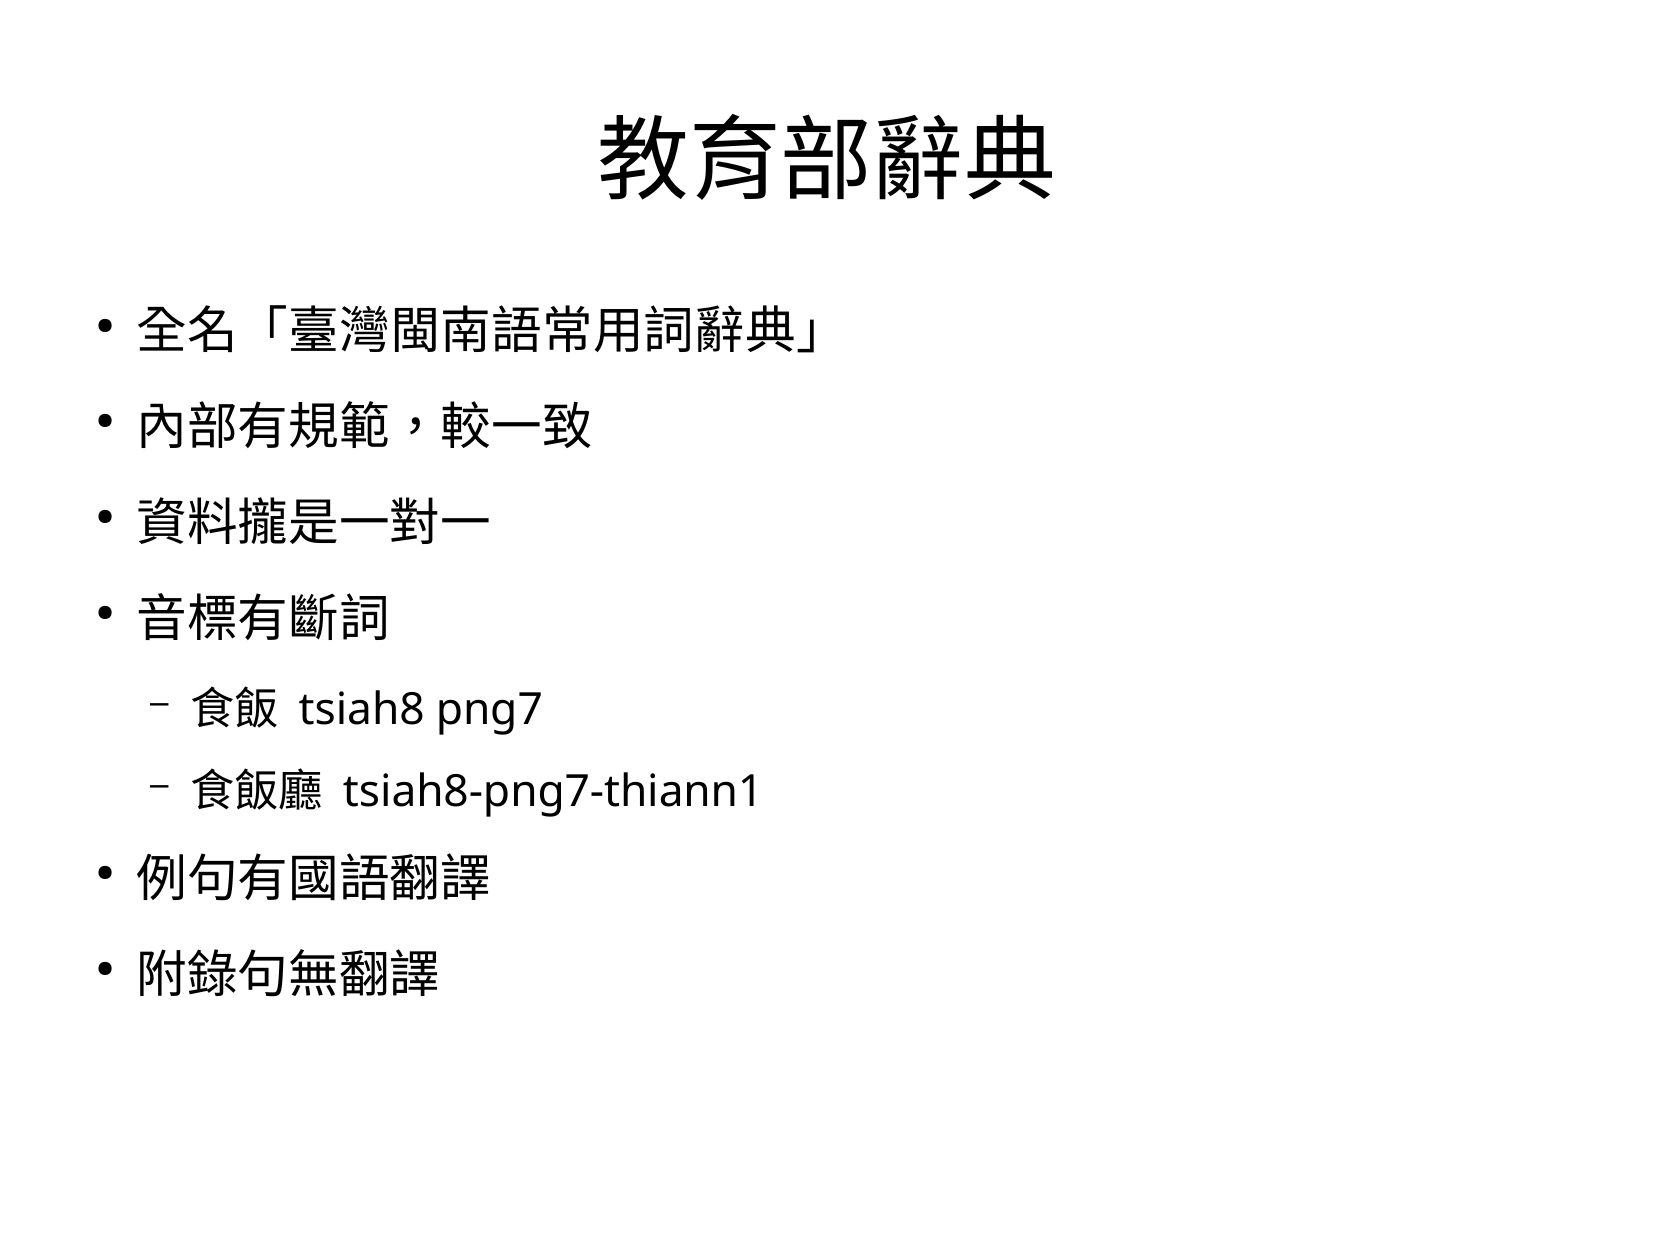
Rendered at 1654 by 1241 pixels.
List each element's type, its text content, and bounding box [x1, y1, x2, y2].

title 教育部辭典 [82, 49, 1571, 257]
list 全名「臺灣閩南語常用詞辭典」 內部有規範，較一致 資料攏是一對一 音標有斷詞 食飯 tsiah8 png7 食飯廳 tsiah8-png7-thiann1 例句有國語翻譯 附錄句無翻譯 [82, 290, 1538, 1010]
